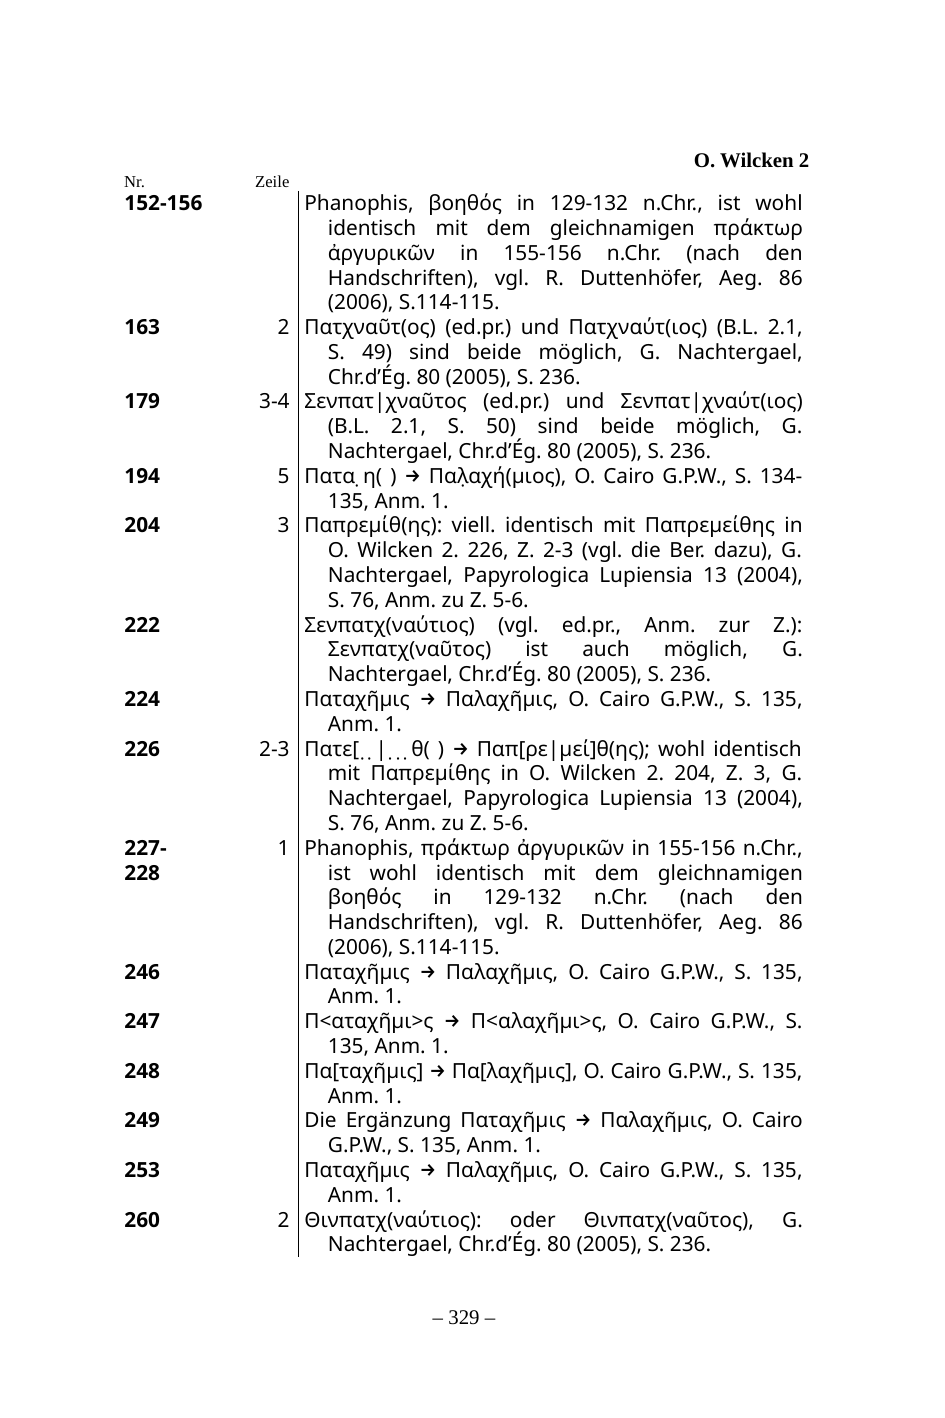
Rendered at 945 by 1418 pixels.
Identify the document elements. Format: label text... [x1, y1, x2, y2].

table_cell 222 [118, 612, 298, 687]
table_cell 3 [207, 513, 298, 612]
table_cell 248 [118, 1059, 298, 1108]
table_cell 260 [118, 1207, 207, 1257]
table_cell 2 [207, 1207, 298, 1257]
table_cell Θινπατχ(ναύτιος): oder Θινπατχ(ναῦτος), G. Nachtergael, Chr.d’Ég. 80 (2005), S. 236. [299, 1207, 809, 1257]
table_cell Die Ergänzung Παταχῆμις → Παλαχῆμις, O. Cairo G.P.W., S. 135, Anm. 1. [299, 1108, 809, 1158]
table_cell Παταχῆμις → Παλαχῆμις, O. Cairo G.P.W., S. 135, Anm. 1. [299, 959, 809, 1009]
table_cell Σενπατχ(ναύτιος) (vgl. ed.pr., Anm. zur Z.): Σενπατχ(ναῦτος) ist auch möglich, G. Nachtergael, Chr.d’Ég. 80 (2005), S. 236. [299, 612, 809, 687]
table_cell Πατε[ ̣ ̣| ̣ ̣ ̣θ( ) → Παπ[ρε|μεί]θ(ης); wohl identisch mit Παπρεμίθης in O. Wilcken 2. 204, Z. 3, G. Nachtergael, Papyrologica Lupiensia 13 (2004), S. 76, Anm. zu Z. 5-6. [299, 736, 809, 835]
table_cell Πατα ̣η( ) → Παλ̣αχή(μιος), O. Cairo G.P.W., S. 134-135, Anm. 1. [299, 464, 809, 513]
table_cell 204 [118, 513, 207, 612]
table_cell 224 [118, 687, 298, 736]
table_cell 2-3 [207, 736, 298, 835]
table_cell 249 [118, 1108, 298, 1158]
table_cell 3-4 [207, 389, 298, 463]
table_cell 253 [118, 1158, 298, 1207]
table_cell Παταχῆμις → Παλαχῆμις, O. Cairo G.P.W., S. 135, Anm. 1. [299, 1158, 809, 1207]
table_cell 2 [207, 315, 298, 389]
table_cell 152-156 [118, 191, 298, 315]
table_cell 179 [118, 389, 207, 463]
table_cell Phanophis, πράκτωρ ἀργυρικῶν in 155-156 n.Chr., ist wohl identisch mit dem gleichnamigen βοηθός in 129-132 n.Chr. (nach den Handschriften), vgl. R. Duttenhöfer, Aeg. 86 (2006), S.114-115. [299, 835, 809, 959]
table_cell Πατχναῦτ(ος) (ed.pr.) und Πατχναύτ(ιος) (B.L. 2.1, S. 49) sind beide möglich, G. Nachtergael, Chr.d’Ég. 80 (2005), S. 236. [299, 315, 809, 389]
table_cell Παπρεμίθ(ης): viell. identisch mit Παπρεμείθης in O. Wilcken 2. 226, Z. 2-3 (vgl. die Ber. dazu), G. Nachtergael, Papyrologica Lupiensia 13 (2004), S. 76, Anm. zu Z. 5-6. [299, 513, 809, 612]
table_cell 246 [118, 959, 298, 1009]
table_cell 1 [207, 835, 298, 959]
table_cell Πα[ταχῆμις] → Πα[λαχῆμις], O. Cairo G.P.W., S. 135, Anm. 1. [299, 1059, 809, 1108]
table_cell 226 [118, 736, 207, 835]
table_cell Σενπατ|χναῦτος (ed.pr.) und Σενπατ|χναύτ(ιος) (B.L. 2.1, S. 50) sind beide möglich, G. Nachtergael, Chr.d’Ég. 80 (2005), S. 236. [299, 389, 809, 463]
table_cell Π<αταχῆμι>ς → Π<αλαχῆμι>ς, O. Cairo G.P.W., S. 135, Anm. 1. [299, 1009, 809, 1058]
table_cell 163 [118, 315, 207, 389]
table_cell 227-228 [118, 835, 207, 959]
table_cell Phanophis, βοηθός in 129-132 n.Chr., ist wohl identisch mit dem gleichnamigen πράκτωρ ἀργυρικῶν in 155-156 n.Chr. (nach den Handschriften), vgl. R. Duttenhöfer, Aeg. 86 (2006), S.114-115. [299, 191, 809, 315]
table_cell 194 [118, 464, 207, 513]
table_cell Παταχῆμις → Παλαχῆμις, O. Cairo G.P.W., S. 135, Anm. 1. [299, 687, 809, 736]
table_cell 5 [207, 464, 298, 513]
table_cell 247 [118, 1009, 298, 1058]
